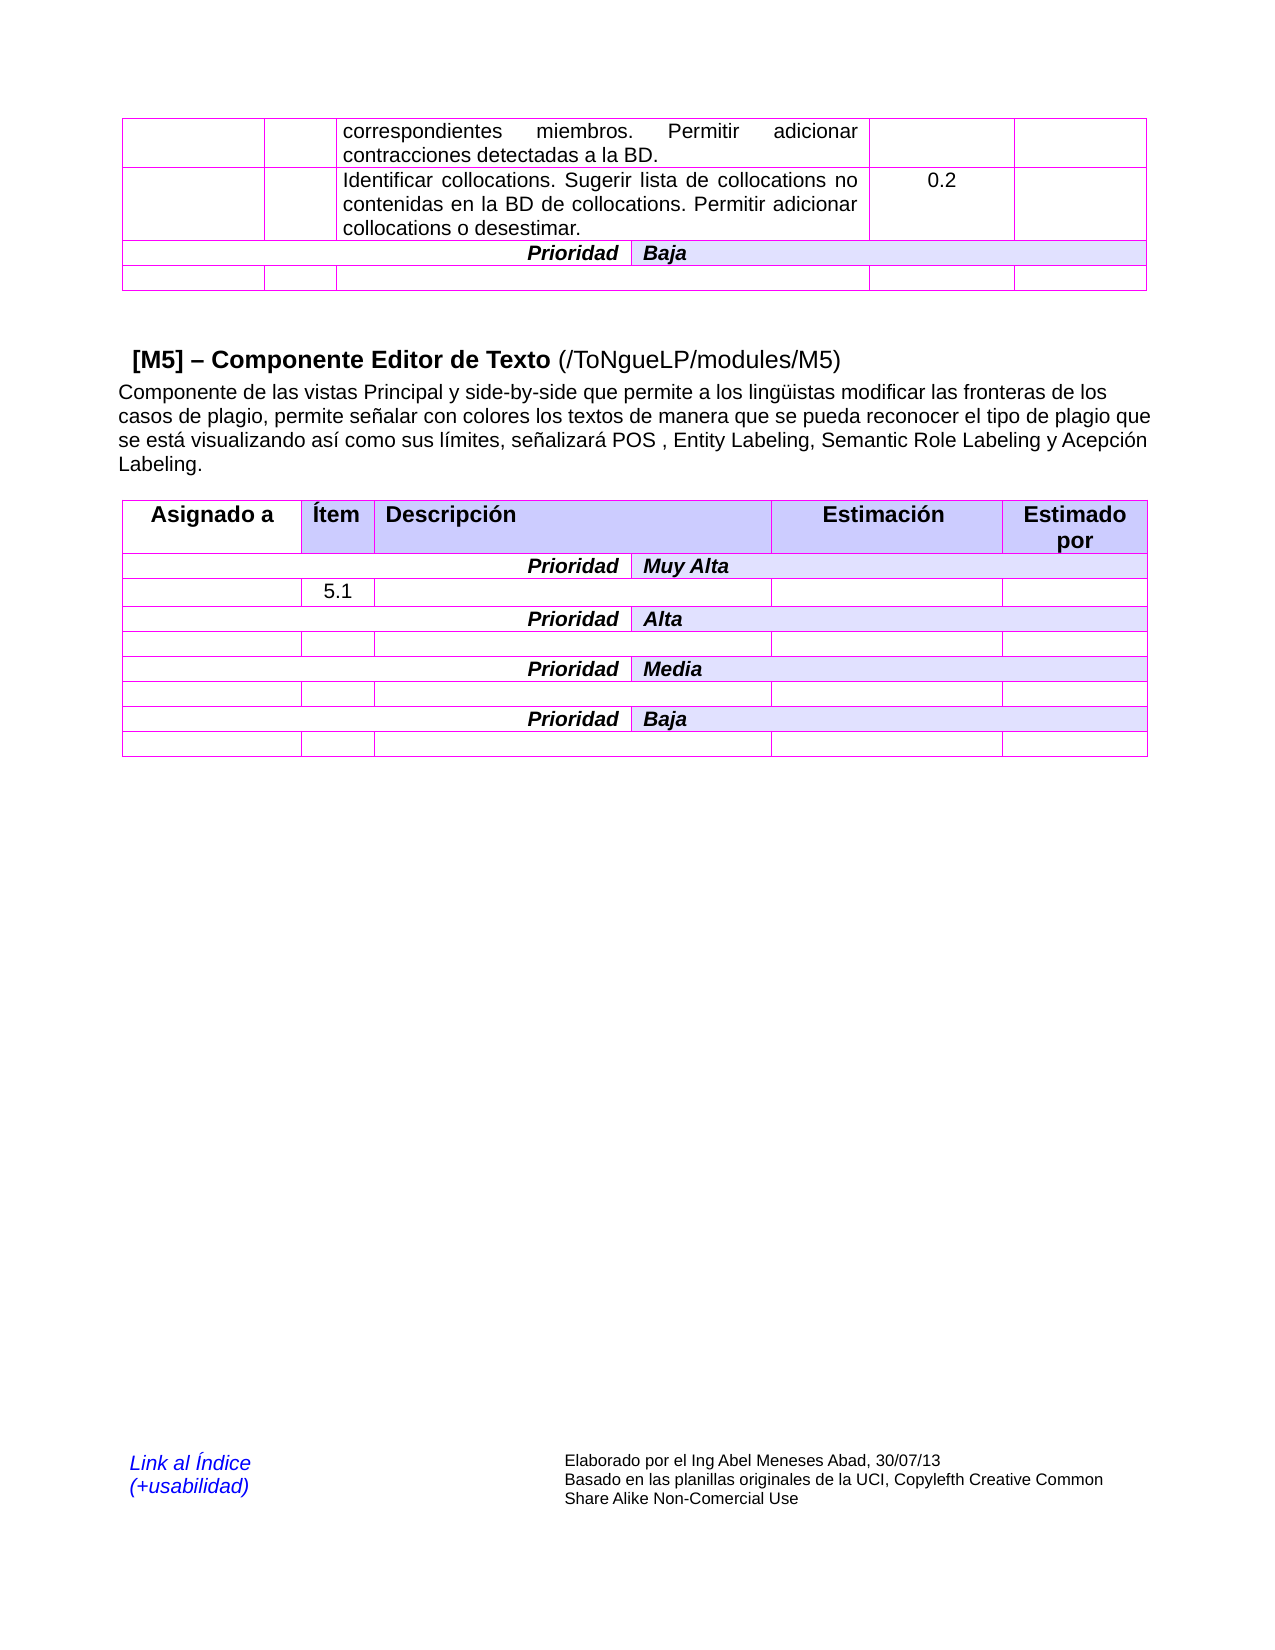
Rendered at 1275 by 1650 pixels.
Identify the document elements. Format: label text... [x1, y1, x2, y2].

table_cell [375, 632, 771, 656]
table_cell 5.1 [302, 579, 374, 606]
table_cell [123, 579, 301, 606]
table_cell correspondientes miembros. Permitir adicionar contracciones detectadas a la BD. [337, 119, 869, 167]
table_cell Media [632, 657, 1147, 681]
table_cell [1015, 168, 1146, 240]
table_cell 0.2 [870, 168, 1014, 240]
table_cell Prioridad [123, 241, 631, 265]
table_cell [123, 119, 264, 167]
table_cell [1015, 266, 1146, 290]
table_cell [375, 579, 771, 606]
table_cell [123, 732, 301, 756]
table_cell [123, 682, 301, 706]
table_cell Identificar collocations. Sugerir lista de collocations no contenidas en la BD de collocations. Permitir adicionar collocations o desestimar. [337, 168, 869, 240]
table_cell [1003, 579, 1147, 606]
table_cell [772, 579, 1002, 606]
table_cell [302, 682, 374, 706]
table_cell Prioridad [123, 707, 631, 731]
table_cell [772, 732, 1002, 756]
table_cell Baja [632, 707, 1147, 731]
table_cell [375, 682, 771, 706]
table_cell [123, 632, 301, 656]
table_cell [772, 632, 1002, 656]
text Componente de las vistas Principal y side-by-side que permite a los lingüistas modificar las fronteras de los casos de plagio, permite señalar con colores los textos de manera que se pueda reconocer el tipo de plagio que se está visualizando así como sus límites, señalizará POS , Entity Labeling, Semantic Role Labeling y Acepción Labeling. [118, 380, 1157, 476]
table_cell [302, 632, 374, 656]
table_cell [265, 266, 336, 290]
table_cell [123, 266, 264, 290]
table_cell Prioridad [123, 554, 631, 578]
table_header Estimado por [1003, 501, 1147, 553]
table_cell [772, 682, 1002, 706]
table_cell [1003, 632, 1147, 656]
table_cell [870, 119, 1014, 167]
table_cell Baja [632, 241, 1146, 265]
table_header Asignado a [123, 501, 301, 553]
table_cell [265, 168, 336, 240]
table_cell [265, 119, 336, 167]
table_cell Muy Alta [632, 554, 1147, 578]
table_cell Prioridad [123, 607, 631, 631]
table_cell [1003, 682, 1147, 706]
subtitle [M5] – Componente Editor de Texto (/ToNgueLP/modules/M5) [118, 345, 1157, 373]
table_cell [302, 732, 374, 756]
table_cell Prioridad [123, 657, 631, 681]
table_header Descripción [375, 501, 771, 553]
table_cell Alta [632, 607, 1147, 631]
table_cell [375, 732, 771, 756]
table_cell [337, 266, 869, 290]
table_header Ítem [302, 501, 374, 553]
table_cell [1003, 732, 1147, 756]
table_header Estimación [772, 501, 1002, 553]
table_cell [870, 266, 1014, 290]
table_cell [1015, 119, 1146, 167]
table_cell [123, 168, 264, 240]
